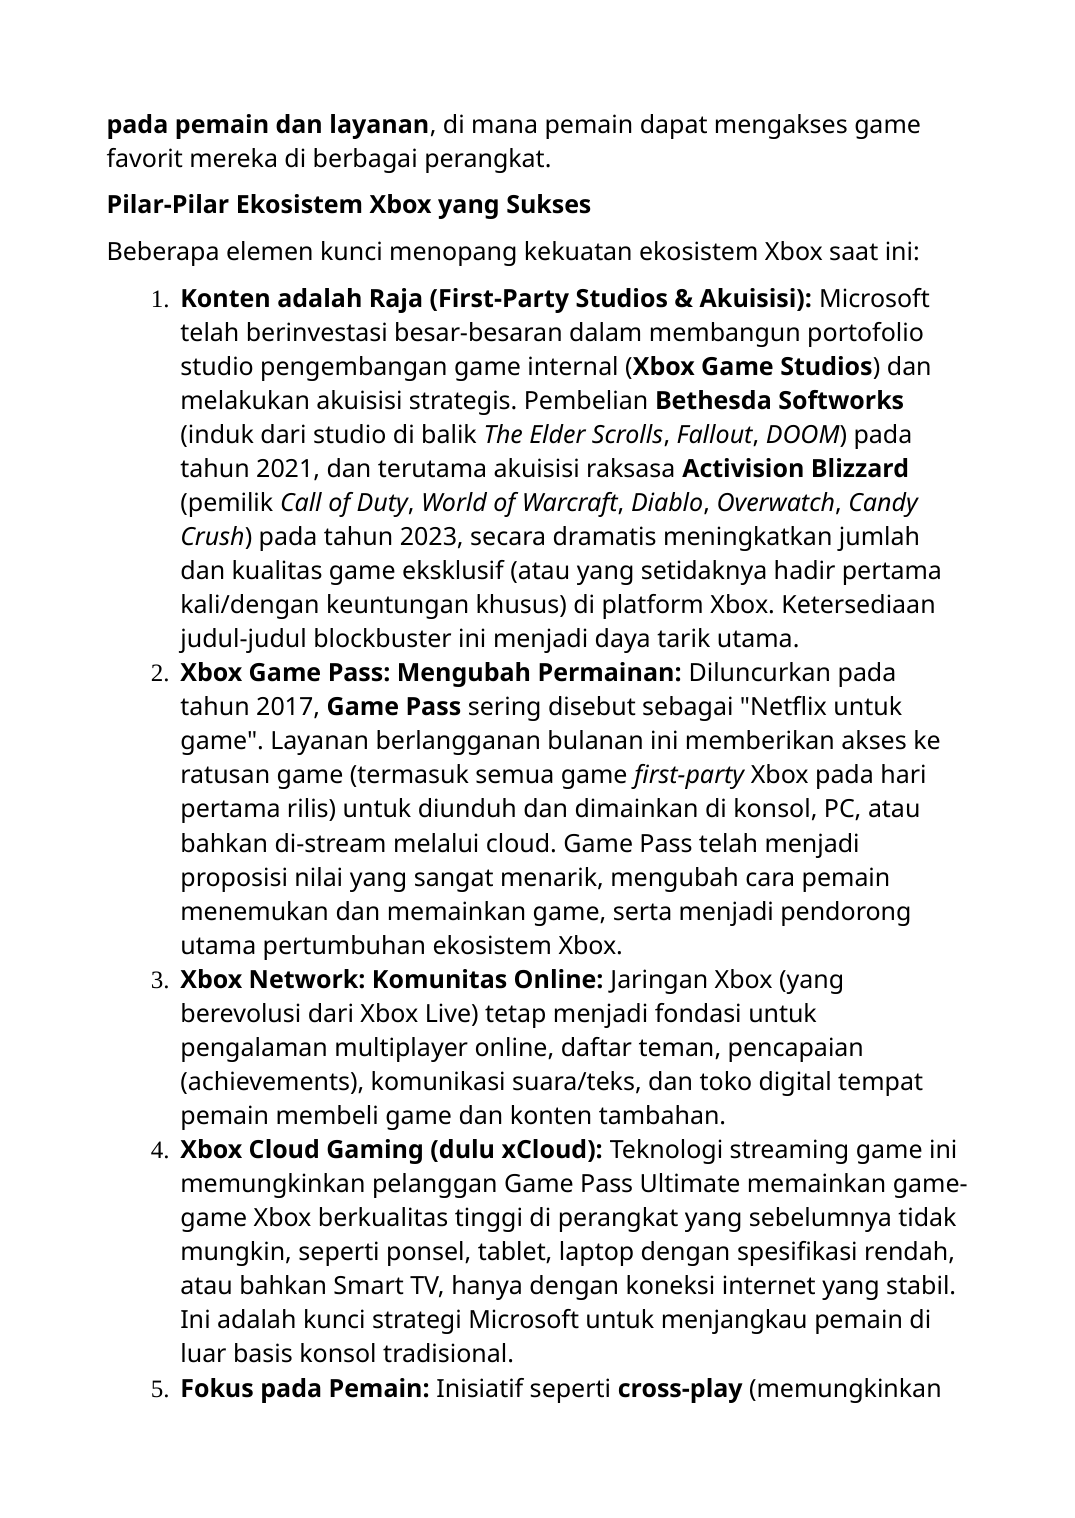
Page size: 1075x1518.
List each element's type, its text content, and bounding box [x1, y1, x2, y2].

text Beberapa elemen kunci menopang kekuatan ekosistem Xbox saat ini: [106, 234, 968, 268]
list Konten adalah Raja (First-Party Studios & Akuisisi): Microsoft telah berinvestasi besar-besaran dalam membangun portofolio studio pengembangan game internal (Xbox Game Studios) dan melakukan akuisisi strategis. Pembelian Bethesda Softworks (induk dari studio di balik The Elder Scrolls, Fallout, DOOM) pada tahun 2021, dan terutama akuisisi raksasa Activision Blizzard (pemilik Call of Duty, World of Warcraft, Diablo, Overwatch, Candy Crush) pada tahun 2023, secara dramatis meningkatkan jumlah dan kualitas game eksklusif (atau yang setidaknya hadir pertama kali/dengan keuntungan khusus) di platform Xbox. Ketersediaan judul-judul blockbuster ini menjadi daya tarik utama. [151, 280, 968, 655]
text pada pemain dan layanan, di mana pemain dapat mengakses game favorit mereka di berbagai perangkat. [106, 106, 968, 174]
text Pilar-Pilar Ekosistem Xbox yang Sukses [106, 187, 968, 221]
list Xbox Network: Komunitas Online: Jaringan Xbox (yang berevolusi dari Xbox Live) tetap menjadi fondasi untuk pengalaman multiplayer online, daftar teman, pencapaian (achievements), komunikasi suara/teks, dan toko digital tempat pemain membeli game dan konten tambahan. [151, 961, 968, 1132]
list Fokus pada Pemain: Inisiatif seperti cross-play (memungkinkan [151, 1370, 968, 1404]
list Xbox Game Pass: Mengubah Permainan: Diluncurkan pada tahun 2017, Game Pass sering disebut sebagai "Netflix untuk game". Layanan berlangganan bulanan ini memberikan akses ke ratusan game (termasuk semua game first-party Xbox pada hari pertama rilis) untuk diunduh dan dimainkan di konsol, PC, atau bahkan di-stream melalui cloud. Game Pass telah menjadi proposisi nilai yang sangat menarik, mengubah cara pemain menemukan dan memainkan game, serta menjadi pendorong utama pertumbuhan ekosistem Xbox. [151, 655, 968, 961]
list Xbox Cloud Gaming (dulu xCloud): Teknologi streaming game ini memungkinkan pelanggan Game Pass Ultimate memainkan game-game Xbox berkualitas tinggi di perangkat yang sebelumnya tidak mungkin, seperti ponsel, tablet, laptop dengan spesifikasi rendah, atau bahkan Smart TV, hanya dengan koneksi internet yang stabil. Ini adalah kunci strategi Microsoft untuk menjangkau pemain di luar basis konsol tradisional. [151, 1132, 968, 1370]
